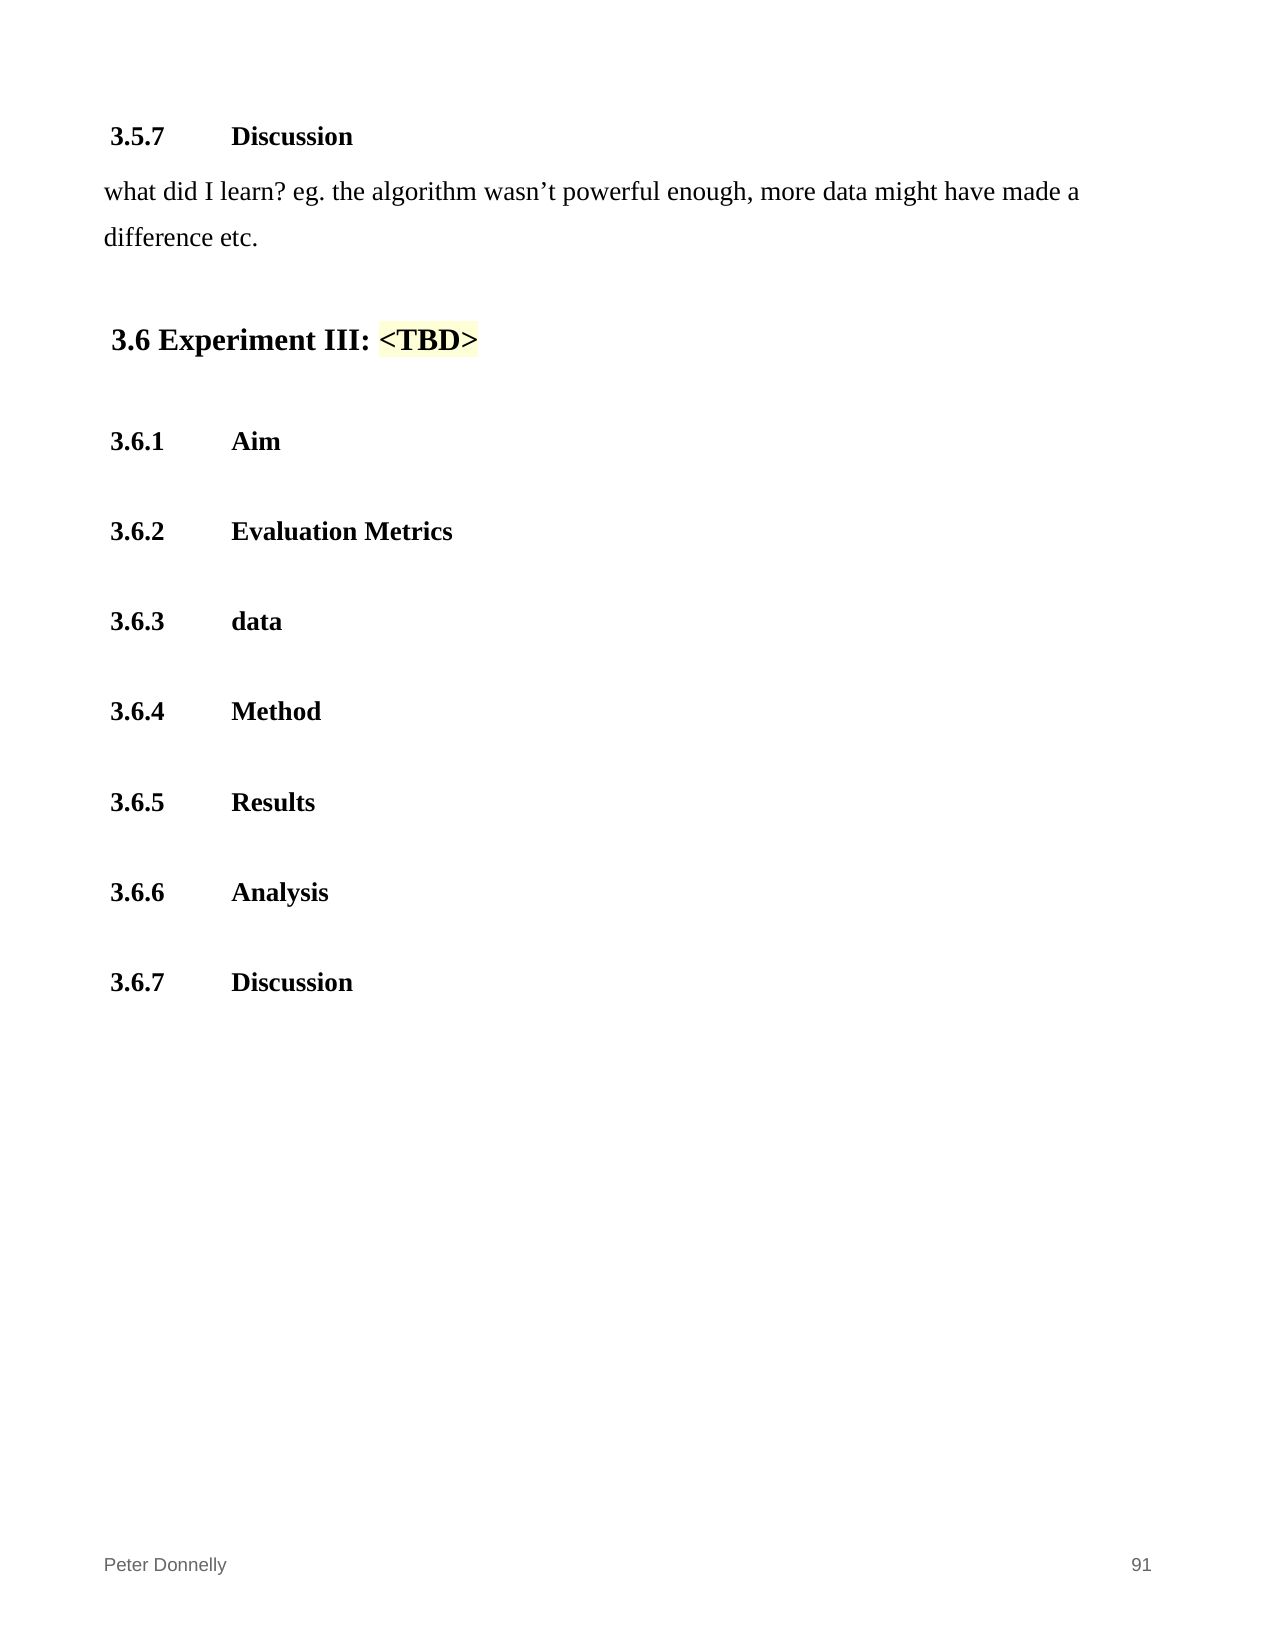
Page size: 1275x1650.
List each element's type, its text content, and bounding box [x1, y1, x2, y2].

subtitle Discussion [103, 120, 1181, 151]
text what did I learn? eg. the algorithm wasn’t powerful enough, more data might have made a difference etc. [103, 174, 1181, 252]
subtitle Analysis [103, 876, 1181, 907]
subtitle Aim [103, 425, 1181, 456]
subtitle Discussion [103, 966, 1181, 997]
subtitle data [103, 605, 1181, 636]
subtitle Method [103, 696, 1181, 727]
subtitle Experiment III: <TBD> [103, 321, 1181, 357]
subtitle Evaluation Metrics [103, 515, 1181, 546]
subtitle Results [103, 786, 1181, 817]
